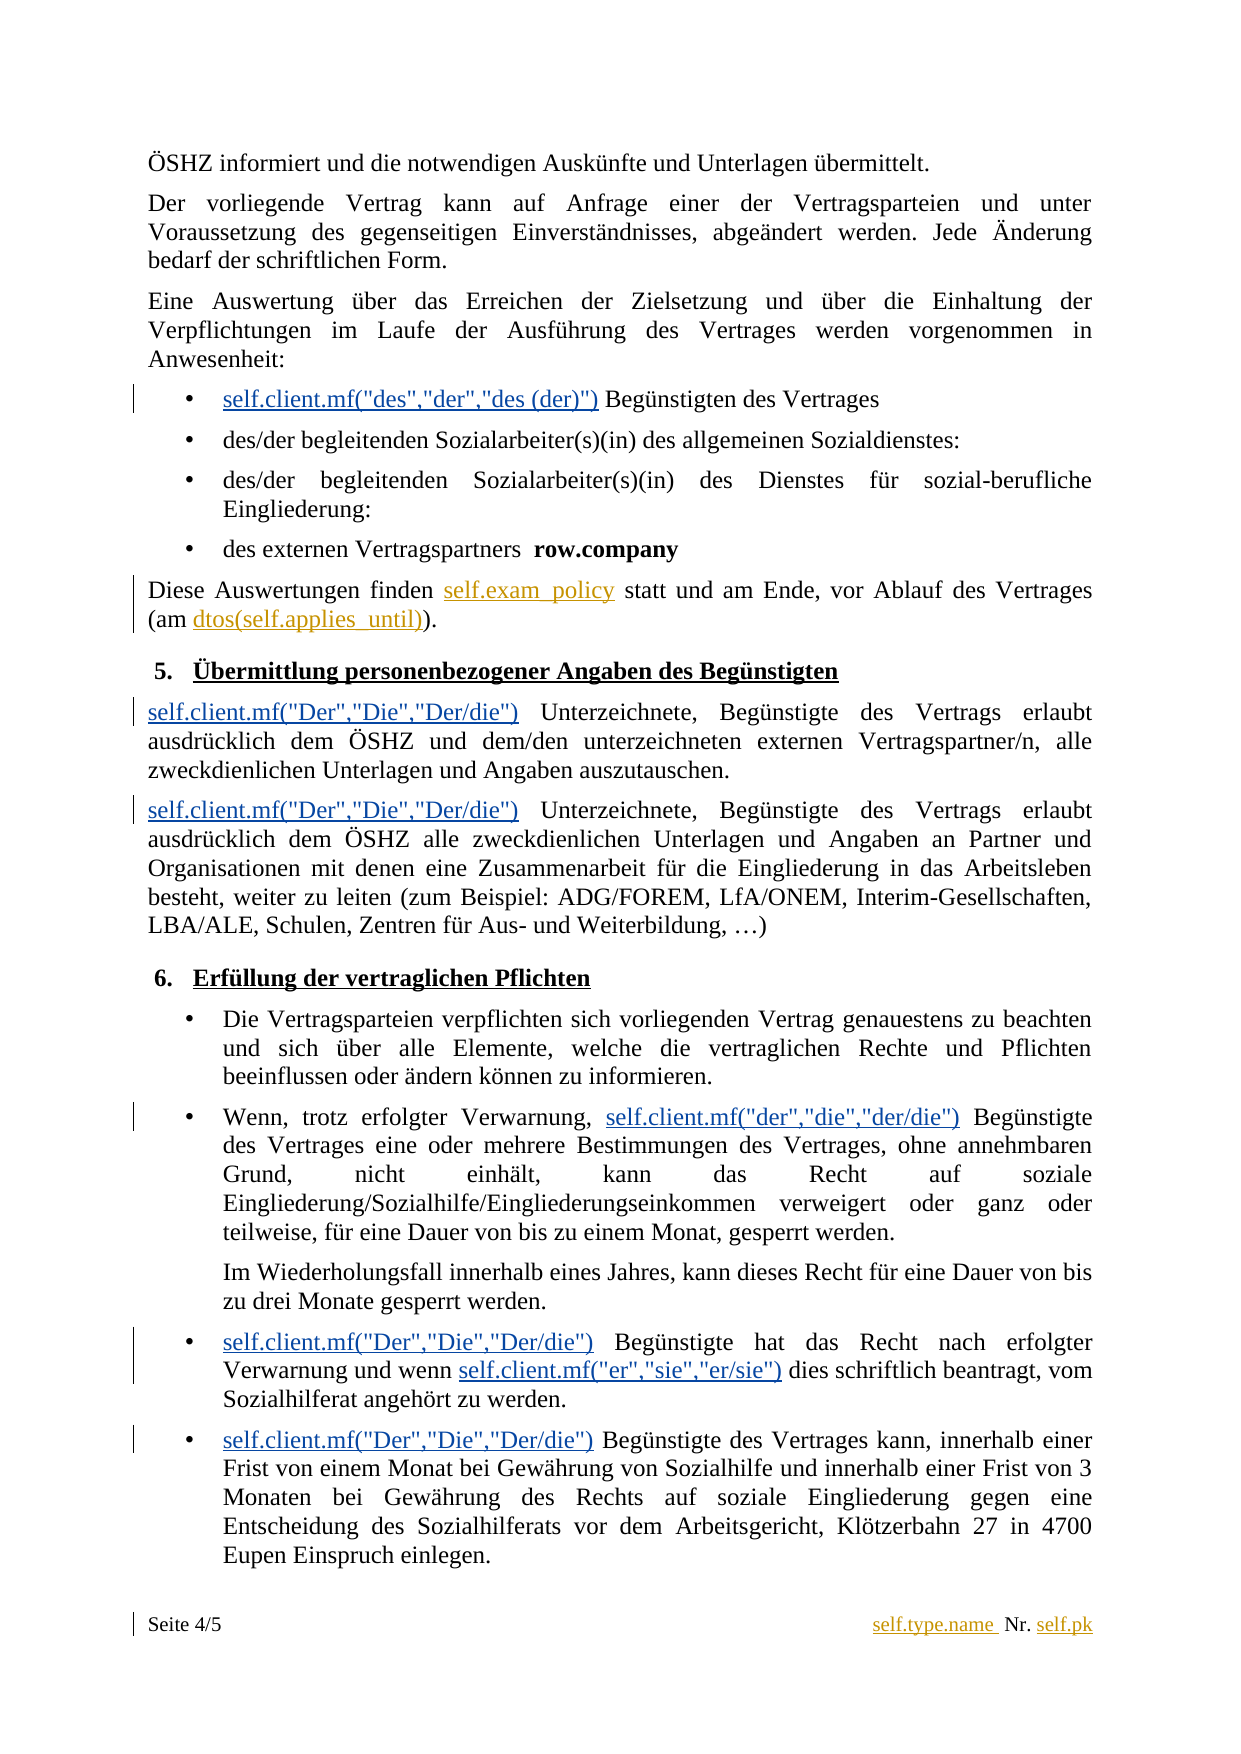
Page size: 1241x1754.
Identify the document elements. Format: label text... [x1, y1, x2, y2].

list self.client.mf("Der","Die","Der/die") Begünstigte hat das Recht nach erfolgter Verwarnung und wenn self.client.mf("er","sie","er/sie") dies schriftlich beantragt, vom Sozialhilferat angehört zu werden. [185, 1327, 1093, 1413]
list Im Wiederholungsfall innerhalb eines Jahres, kann dieses Recht für eine Dauer von bis zu drei Monate gesperrt werden. [185, 1257, 1093, 1315]
text Eine Auswertung über das Erreichen der Zielsetzung und über die Einhaltung der Verpflichtungen im Laufe der Ausführung des Vertrages werden vorgenommen in Anwesenheit: [148, 286, 1093, 372]
subtitle Übermittlung personenbezogener Angaben des Begünstigten [148, 656, 1093, 685]
list Wenn, trotz erfolgter Verwarnung, self.client.mf("der","die","der/die") Begünstigte des Vertrages eine oder mehrere Bestimmungen des Vertrages, ohne annehmbaren Grund, nicht einhält, kann das Recht auf soziale Eingliederung/Sozialhilfe/Eingliederungseinkommen verweigert oder ganz oder teilweise, für eine Dauer von bis zu einem Monat, gesperrt werden. [185, 1102, 1093, 1246]
subtitle Erfüllung der vertraglichen Pflichten [148, 963, 1093, 991]
text ÖSHZ informiert und die notwendigen Auskünfte und Unterlagen übermittelt. [148, 148, 1093, 176]
text Diese Auswertungen finden self.exam_policy statt und am Ende, vor Ablauf des Vertrages (am dtos(self.applies_until)). [148, 575, 1093, 632]
text Der vorliegende Vertrag kann auf Anfrage einer der Vertragsparteien und unter Voraussetzung des gegenseitigen Einverständnisses, abgeändert werden. Jede Änderung bedarf der schriftlichen Form. [148, 188, 1093, 274]
text self.client.mf("Der","Die","Der/die") Unterzeichnete, Begünstigte des Vertrags erlaubt ausdrücklich dem ÖSHZ alle zweckdienlichen Unterlagen und Angaben an Partner und Organisationen mit denen eine Zusammenarbeit für die Eingliederung in das Arbeitsleben besteht, weiter zu leiten (zum Beispiel: ADG/FOREM, LfA/ONEM, Interim-Gesellschaften, LBA/ALE, Schulen, Zentren für Aus- und Weiterbildung, …) [148, 795, 1093, 939]
list Die Vertragsparteien verpflichten sich vorliegenden Vertrag genauestens zu beachten und sich über alle Elemente, welche die vertraglichen Rechte und Pflichten beeinflussen oder ändern können zu informieren. [185, 1004, 1093, 1090]
list des/der begleitenden Sozialarbeiter(s)(in) des Dienstes für sozial-berufliche Eingliederung: [185, 465, 1093, 523]
list self.client.mf("Der","Die","Der/die") Begünstigte des Vertrages kann, innerhalb einer Frist von einem Monat bei Gewährung von Sozialhilfe und innerhalb einer Frist von 3 Monaten bei Gewährung des Rechts auf soziale Eingliederung gegen eine Entscheidung des Sozialhilferats vor dem Arbeitsgericht, Klötzerbahn 27 in 4700 Eupen Einspruch einlegen. [185, 1425, 1093, 1568]
list des externen Vertragspartners row.company [185, 534, 1093, 563]
list des/der begleitenden Sozialarbeiter(s)(in) des allgemeinen Sozialdienstes: [185, 425, 1093, 453]
text self.client.mf("Der","Die","Der/die") Unterzeichnete, Begünstigte des Vertrags erlaubt ausdrücklich dem ÖSHZ und dem/den unterzeichneten externen Vertragspartner/n, alle zweckdienlichen Unterlagen und Angaben auszutauschen. [148, 697, 1093, 783]
list self.client.mf("des","der","des (der)") Begünstigten des Vertrages [185, 384, 1093, 413]
